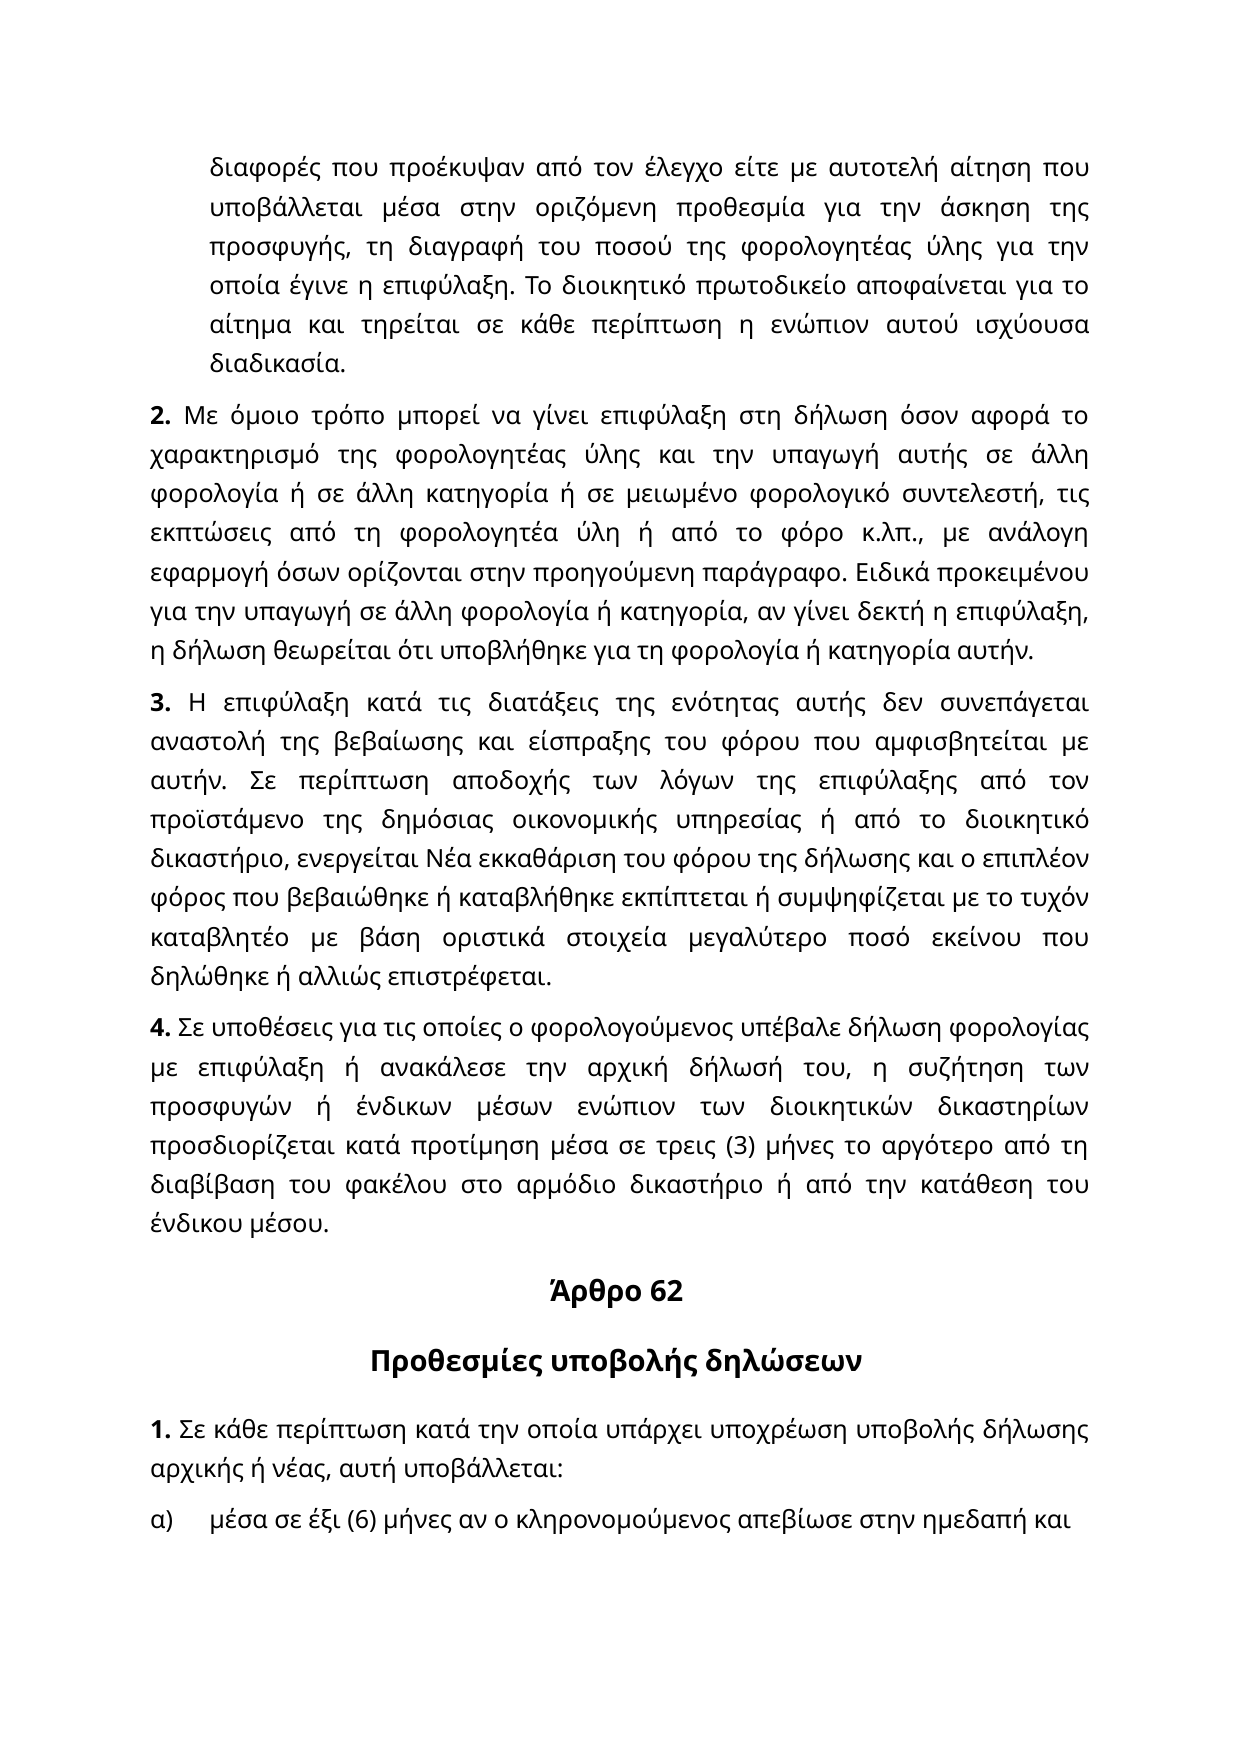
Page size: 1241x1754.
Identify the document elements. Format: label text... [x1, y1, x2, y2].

list διαφορές που προέκυψαν από τον έλεγχο είτε με αυτοτελή αίτηση που υποβάλλεται μέσα στην οριζόμενη προθεσμία για την άσκηση της προσφυγής, τη διαγραφή του ποσού της φορολογητέας ύλης για την οποία έγινε η επιφύλαξη. Το διοικητικό πρωτοδικείο αποφαίνεται για το αίτημα και τηρείται σε κάθε περίπτωση η ενώπιον αυτού ισχύουσα διαδικασία. [150, 150, 1090, 380]
text 1. Σε κάθε περίπτωση κατά την οποία υπάρχει υποχρέωση υποβολής δήλωσης αρχικής ή νέας, αυτή υποβάλλεται: [150, 1411, 1090, 1484]
subtitle Άρθρο 62 [150, 1270, 1090, 1310]
list α) μέσα σε έξι (6) μήνες αν ο κληρονομούμενος απεβίωσε στην ημεδαπή και [150, 1502, 1090, 1536]
text 2. Με όμοιο τρόπο μπορεί να γίνει επιφύλαξη στη δήλωση όσον αφορά το χαρακτηρισμό της φορολογητέας ύλης και την υπαγωγή αυτής σε άλλη φορολογία ή σε άλλη κατηγορία ή σε μειωμένο φορολογικό συντελεστή, τις εκπτώσεις από τη φορολογητέα ύλη ή από το φόρο κ.λπ., με ανάλογη εφαρμογή όσων ορίζονται στην προηγούμενη παράγραφο. Ειδικά προκειμένου για την υπαγωγή σε άλλη φορολογία ή κατηγορία, αν γίνει δεκτή η επιφύλαξη, η δήλωση θεωρείται ότι υποβλήθηκε για τη φορολογία ή κατηγορία αυτήν. [150, 397, 1090, 667]
subtitle Προθεσμίες υποβολής δηλώσεων [150, 1341, 1090, 1380]
text 4. Σε υποθέσεις για τις οποίες ο φορολογούμενος υπέβαλε δήλωση φορολογίας με επιφύλαξη ή ανακάλεσε την αρχική δήλωσή του, η συζήτηση των προσφυγών ή ένδικων μέσων ενώπιον των διοικητικών δικαστηρίων προσδιορίζεται κατά προτίμηση μέσα σε τρεις (3) μήνες το αργότερο από τη διαβίβαση του φακέλου στο αρμόδιο δικαστήριο ή από την κατάθεση του ένδικου μέσου. [150, 1010, 1090, 1240]
text 3. Η επιφύλαξη κατά τις διατάξεις της ενότητας αυτής δεν συνεπάγεται αναστολή της βεβαίωσης και είσπραξης του φόρου που αμφισβητείται με αυτήν. Σε περίπτωση αποδοχής των λόγων της επιφύλαξης από τον προϊστάμενο της δημόσιας οικονομικής υπηρεσίας ή από το διοικητικό δικαστήριο, ενεργείται Νέα εκκαθάριση του φόρου της δήλωσης και ο επιπλέον φόρος που βεβαιώθηκε ή καταβλήθηκε εκπίπτεται ή συμψηφίζεται με το τυχόν καταβλητέο με βάση οριστικά στοιχεία μεγαλύτερο ποσό εκείνου που δηλώθηκε ή αλλιώς επιστρέφεται. [150, 684, 1090, 992]
